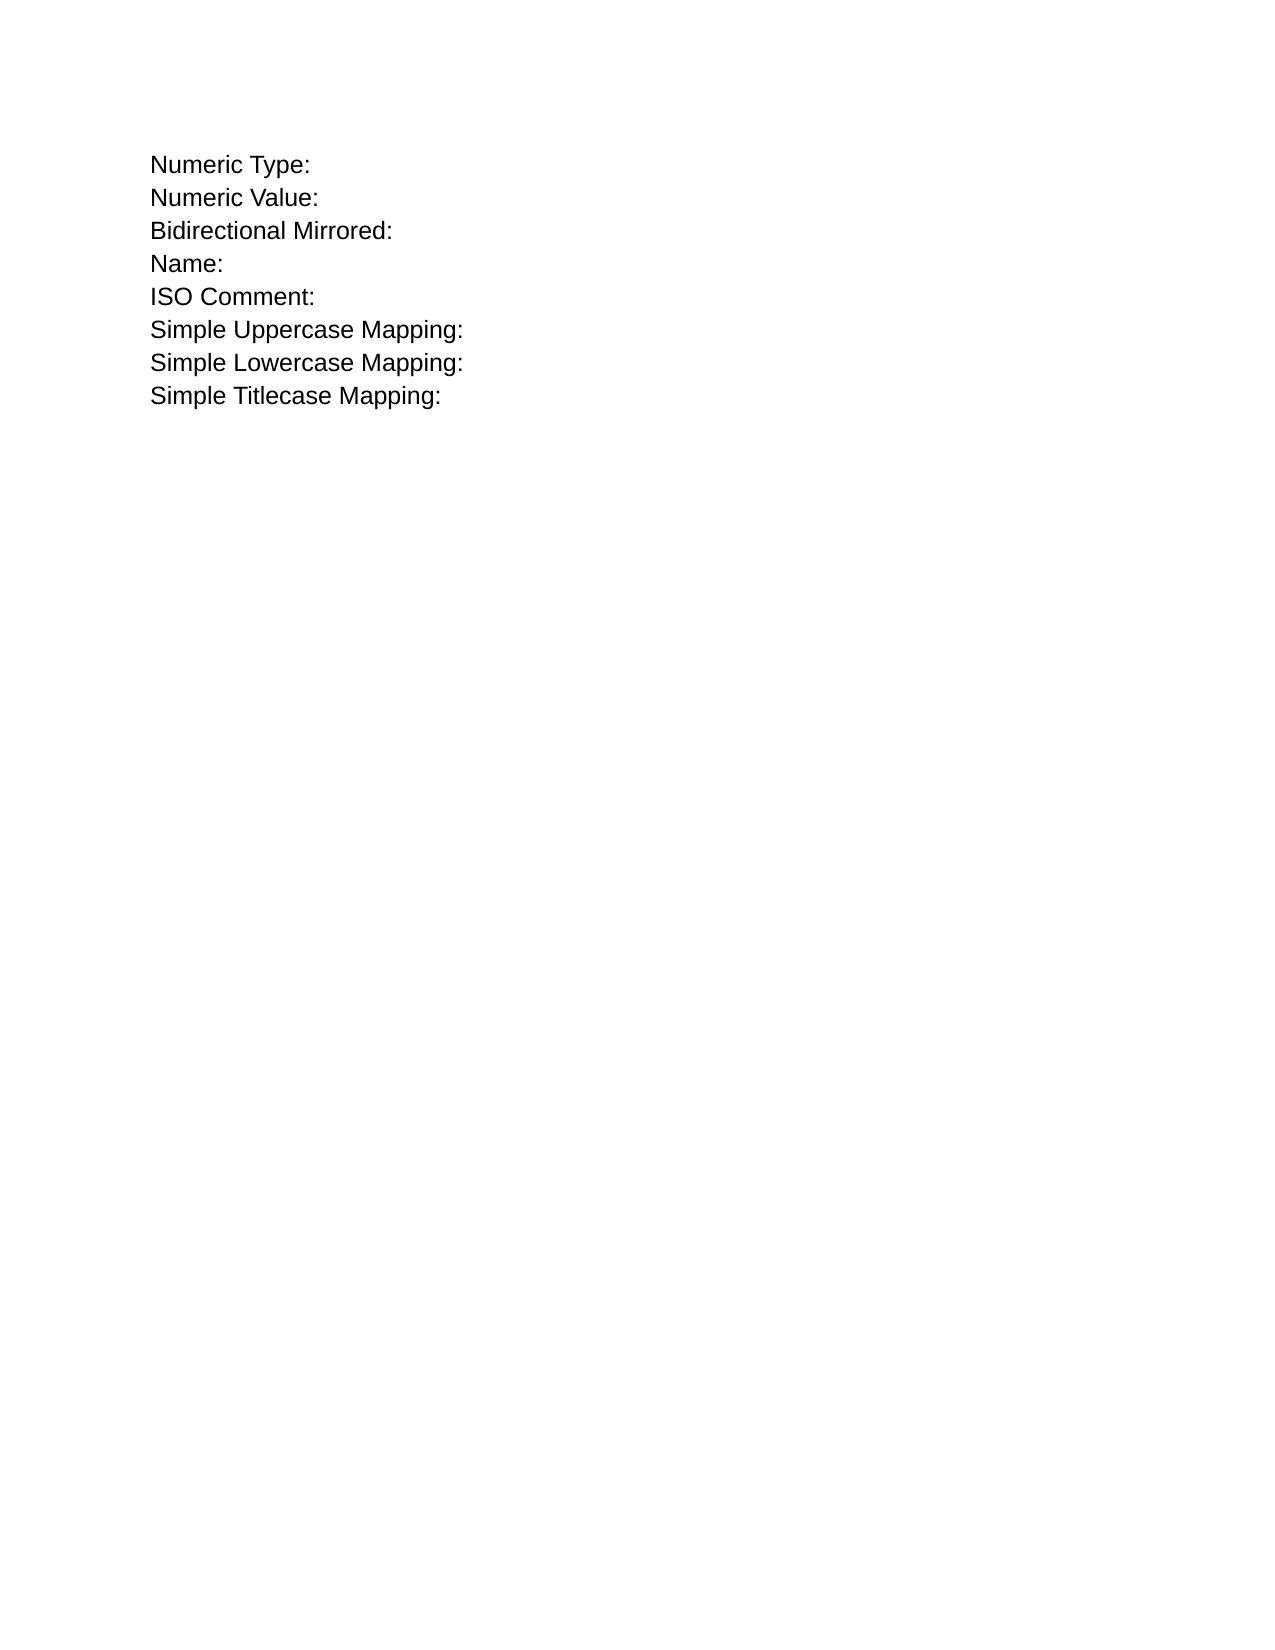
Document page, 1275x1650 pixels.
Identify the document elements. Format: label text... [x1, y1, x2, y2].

text ISO Comment: [150, 282, 1125, 311]
text Numeric Type: [150, 150, 1125, 179]
text Name: [150, 249, 1125, 278]
text Simple Uppercase Mapping: [150, 315, 1125, 344]
text Simple Lowercase Mapping: [150, 348, 1125, 377]
text Simple Titlecase Mapping: [150, 381, 1125, 410]
text Numeric Value: [150, 183, 1125, 212]
text Bidirectional Mirrored: [150, 216, 1125, 245]
